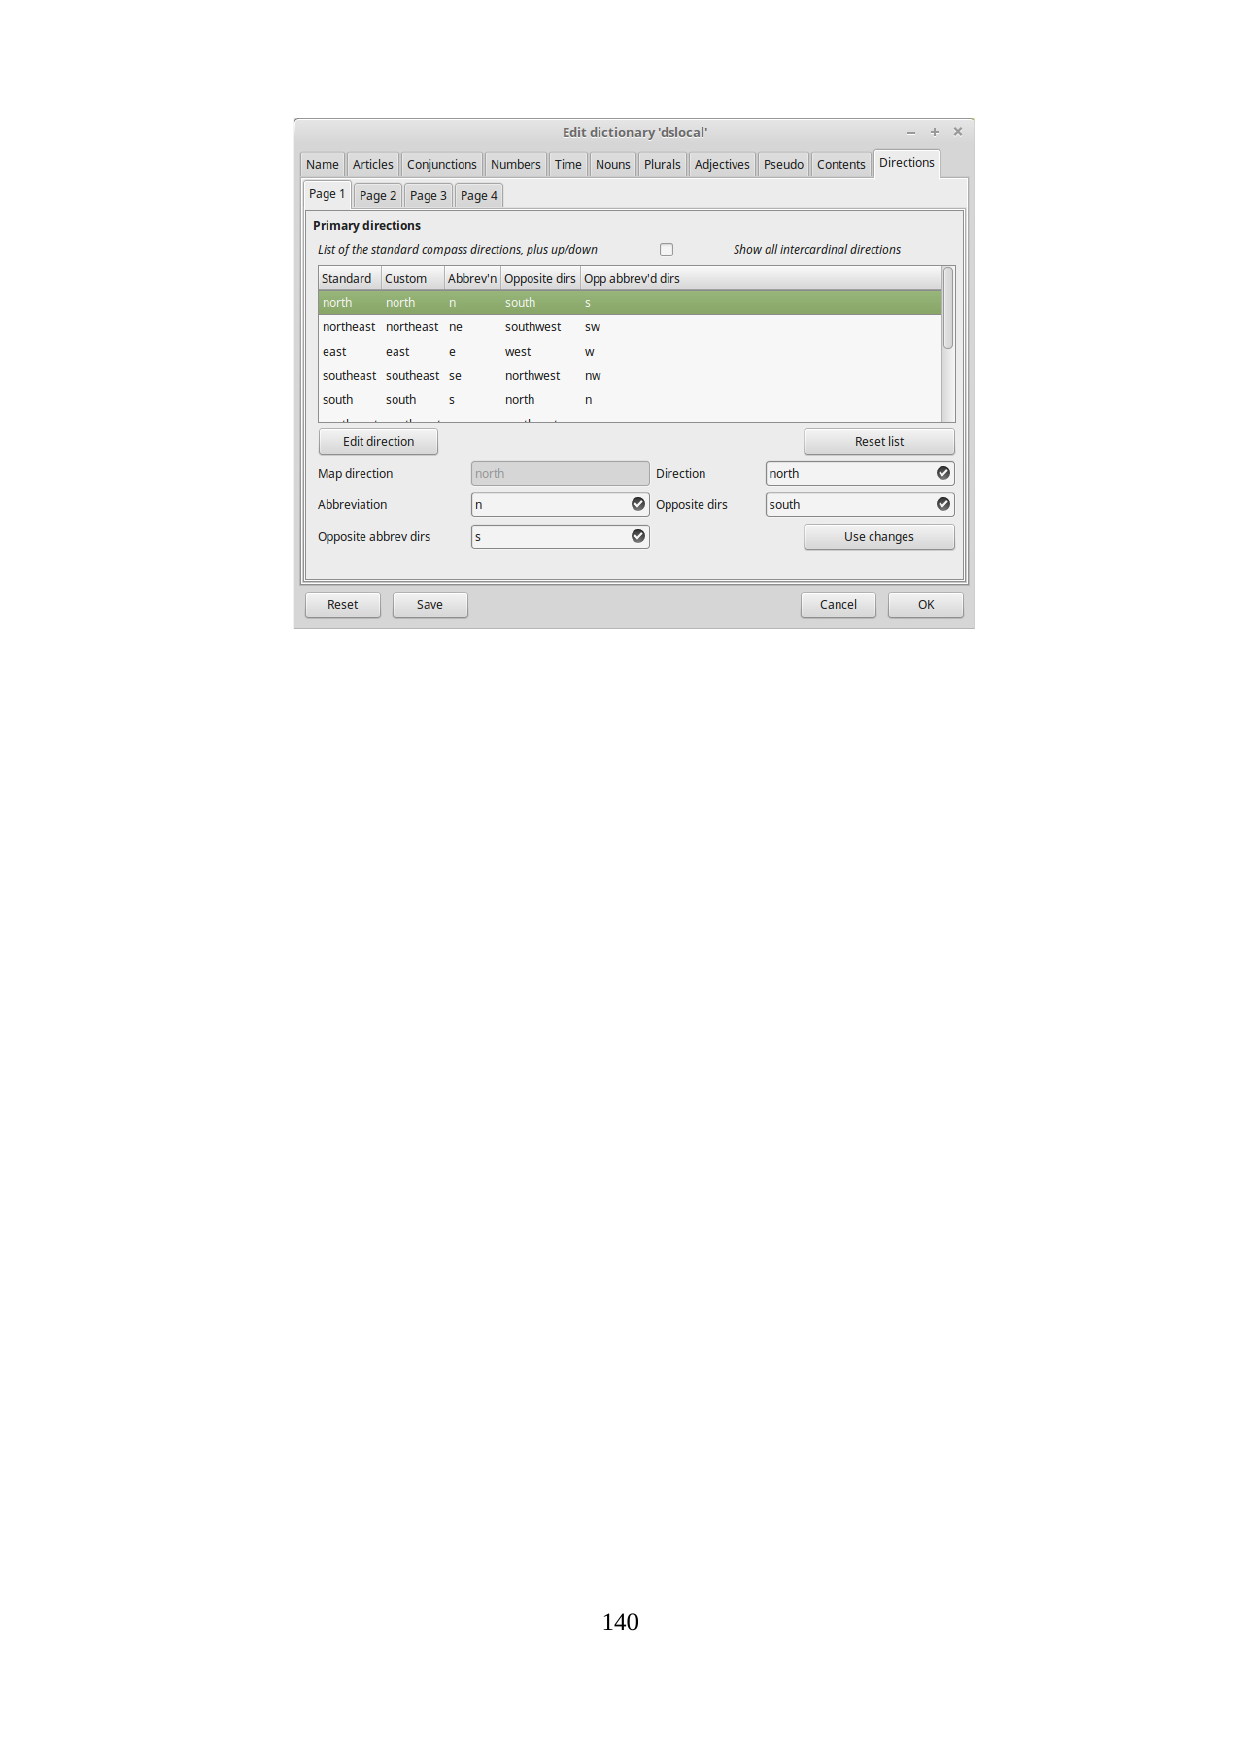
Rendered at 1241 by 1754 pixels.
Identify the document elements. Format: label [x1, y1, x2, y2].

picture [293, 118, 975, 629]
